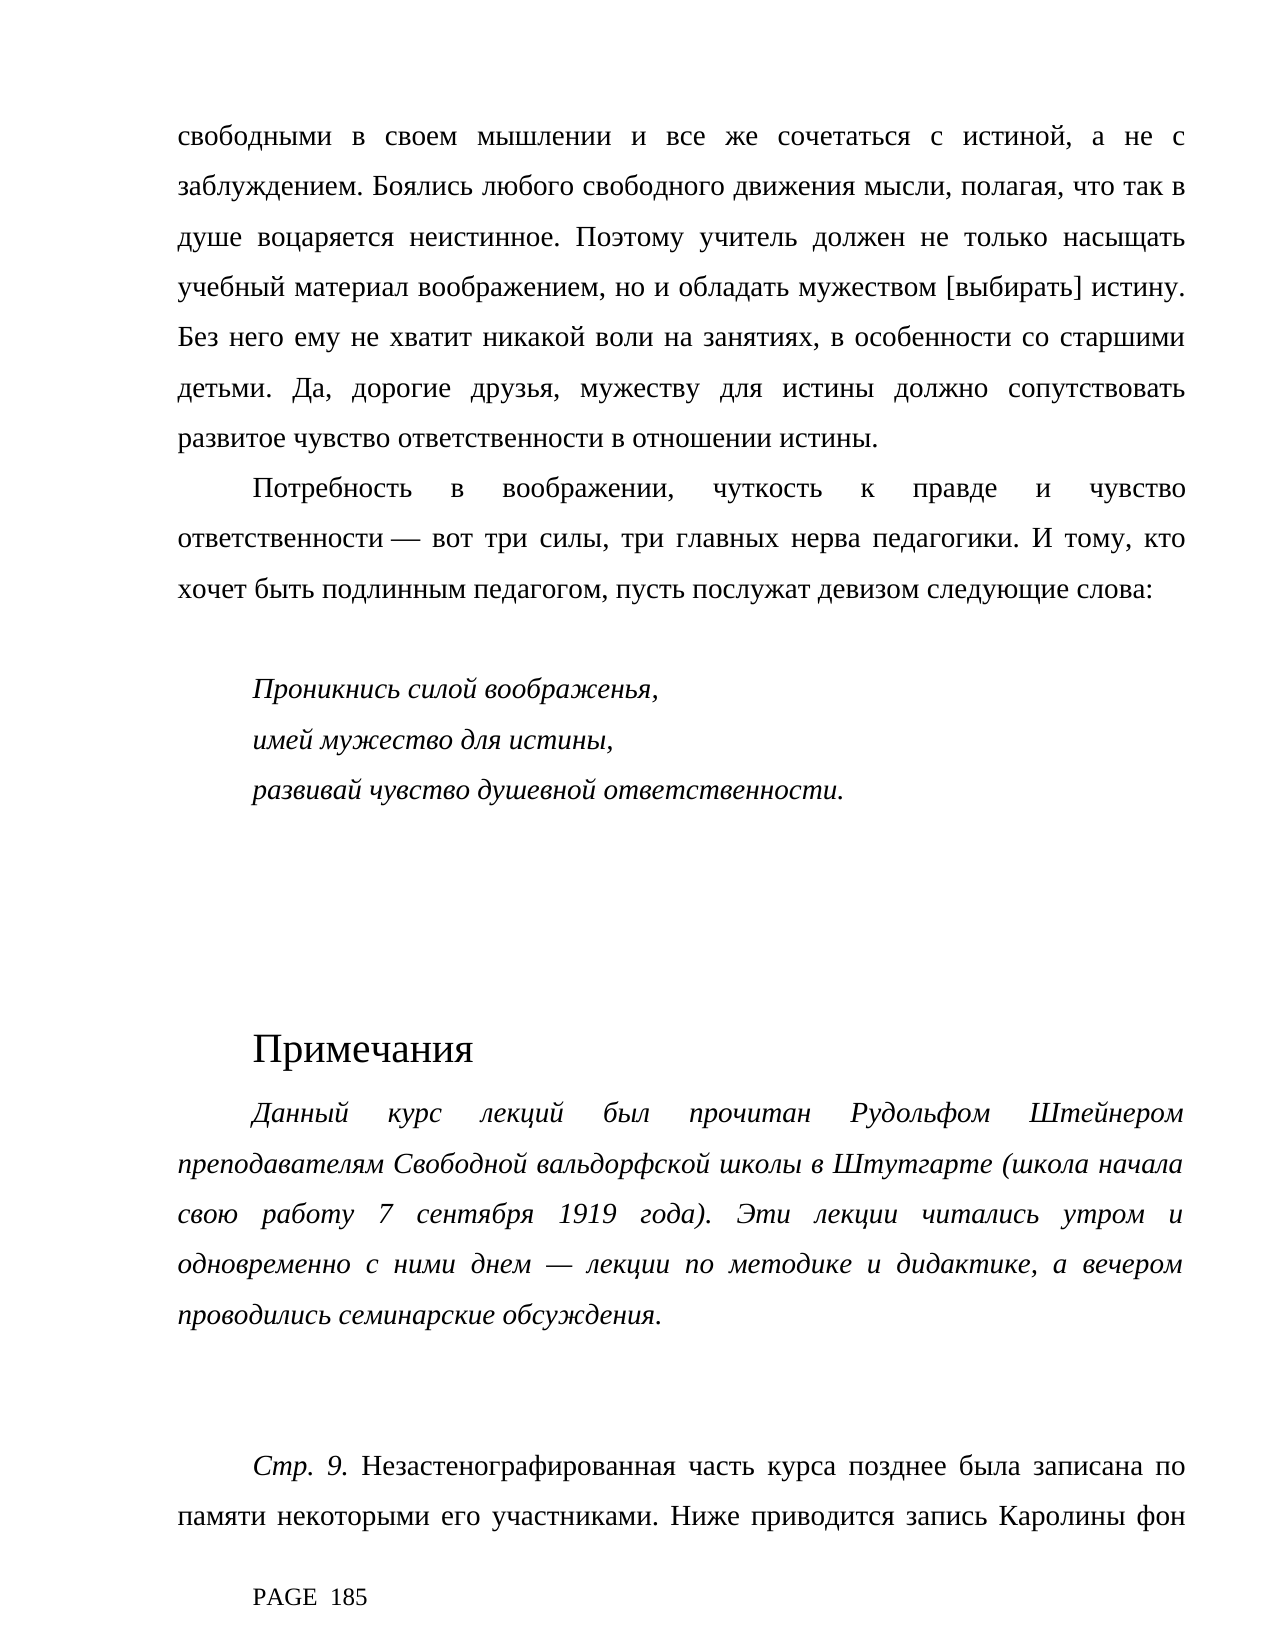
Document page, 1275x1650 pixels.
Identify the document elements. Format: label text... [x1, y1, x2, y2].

text свободными в своем мышлении и все же сочетаться с истиной, а не с заблуждением. Боялись любого свободного движения мысли, полагая, что так в душе воцаряется неистинное. Поэтому учитель должен не только насыщать учебный материал воображением, но и обладать мужеством [выбирать] истину. Без него ему не хватит никакой воли на занятиях, в особенности со старшими детьми. Да, дорогие друзья, мужеству для истины должно сопутствовать развитое чувство ответственности в отношении истины. [177, 118, 1186, 453]
text имей мужество для истины, [177, 722, 1186, 755]
text Проникнись силой воображенья, [177, 672, 1186, 705]
text Примечания [177, 1024, 1186, 1072]
text Стр. 9. Незастенографированная часть курса позднее была записана по памяти некоторыми его участниками. Ниже приводится запись Каролины фон [177, 1448, 1186, 1532]
text Потребность в воображении, чуткость к правде и чувство ответственности — вот три силы, три главных нерва педагогики. И тому, кто хочет быть подлинным педагогом, пусть послужат девизом следующие слова: [177, 470, 1186, 604]
text развивай чувство душевной ответственности. [177, 772, 1186, 806]
text Данный курс лекций был прочитан Рудольфом Штейнером преподавателям Свободной вальдорфской школы в Штутгарте (школа начала свою работу 7 сентября 1919 года). Эти лекции читались утром и одновременно с ними днем — лекции по методике и дидактике, а вечером проводились семинарские обсуждения. [177, 1096, 1186, 1330]
